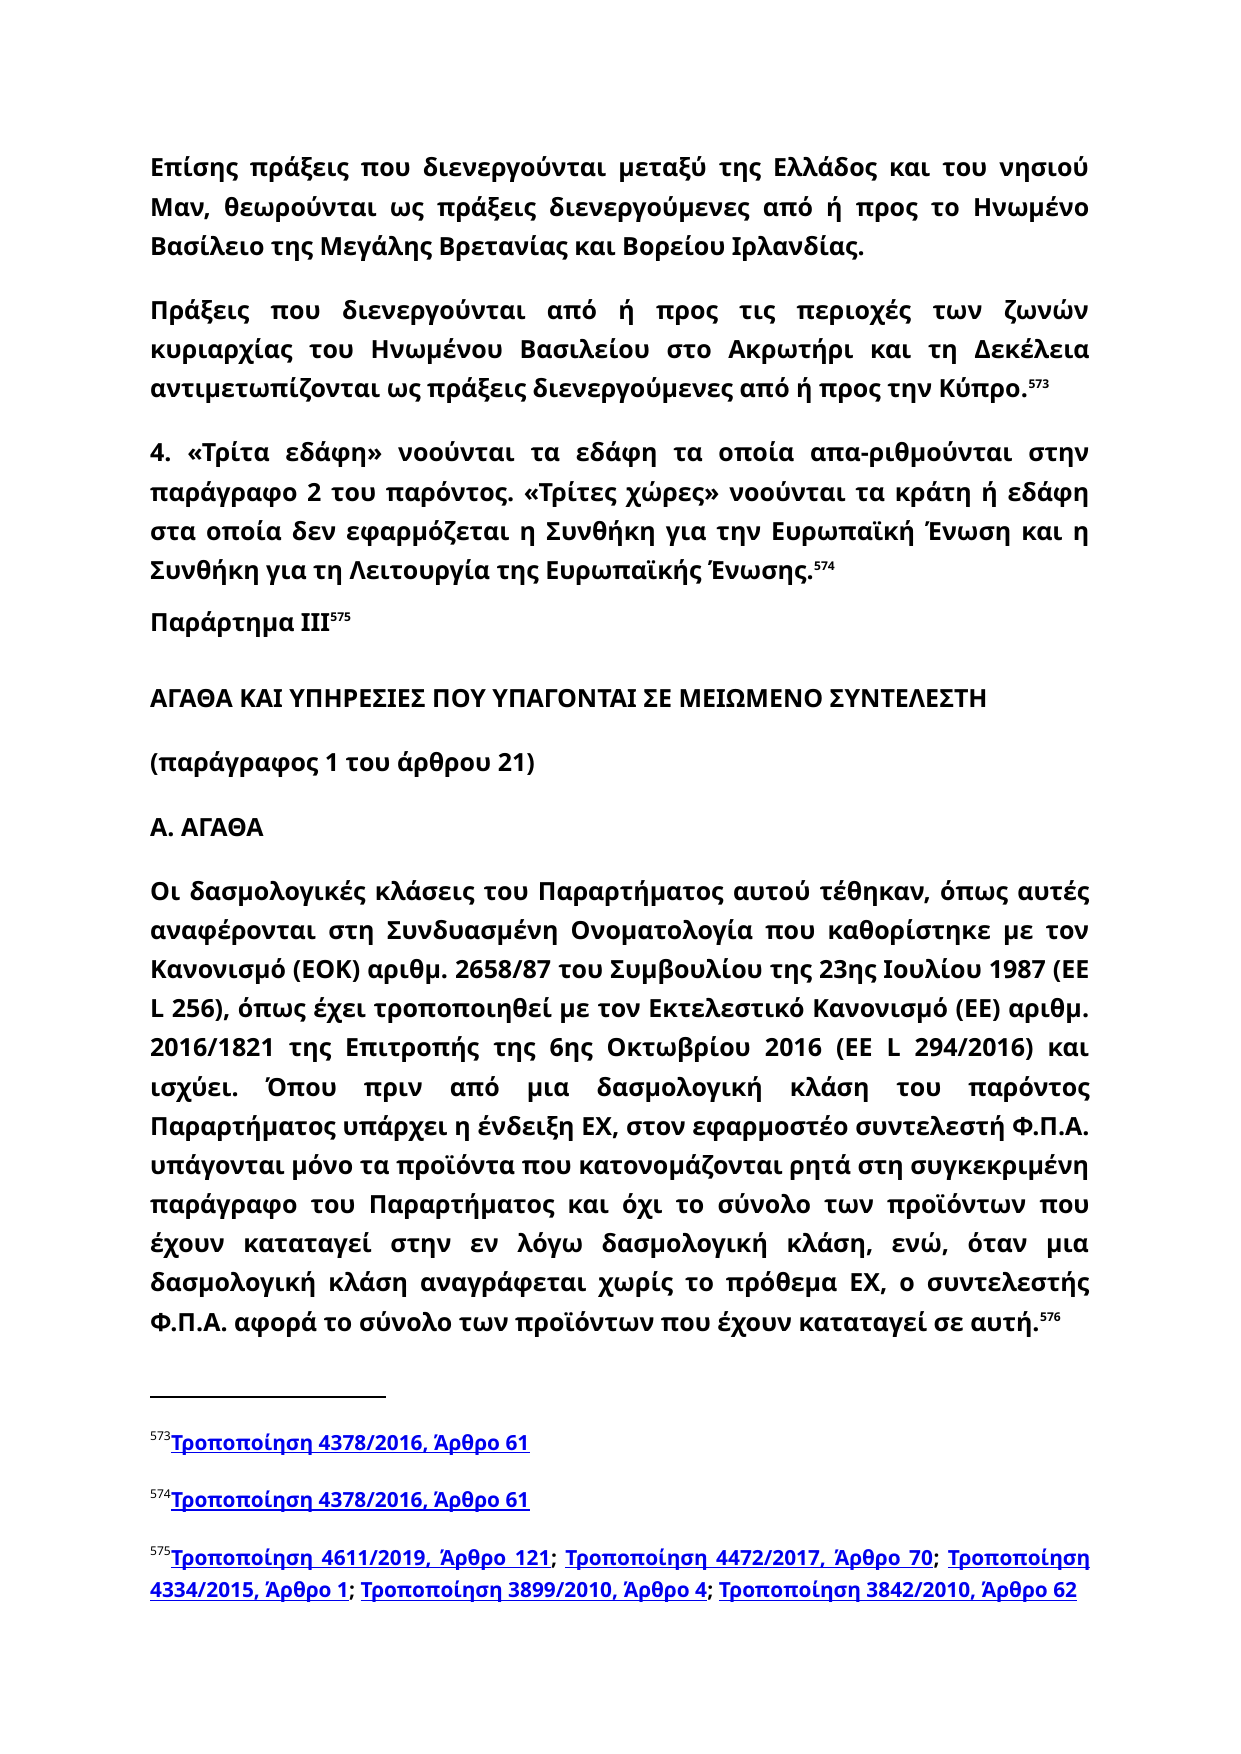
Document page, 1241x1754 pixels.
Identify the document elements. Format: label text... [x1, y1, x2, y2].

text Α. ΑΓΑΘΑ [150, 809, 1090, 843]
text Τροποποίηση 4378/2016, Άρθρο 61 [150, 1485, 1090, 1514]
text (παράγραφος 1 του άρθρου 21) [150, 745, 1090, 779]
text Τροποποίηση 4378/2016, Άρθρο 61 [150, 1428, 1090, 1456]
text Οι δασμολογικές κλάσεις του Παραρτήματος αυτού τέθηκαν, όπως αυτές αναφέρονται στη Συνδυασμένη Ονοματολογία που καθορίστηκε με τον Κανονισμό (ΕΟΚ) αριθμ. 2658/87 του Συμβουλίου της 23ης Ιουλίου 1987 (EE L 256), όπως έχει τροποποιηθεί με τον Εκτελεστικό Κανονισμό (ΕΕ) αριθμ. 2016/1821 της Επιτροπής της 6ης Οκτωβρίου 2016 (EE L 294/2016) και ισχύει. Όπου πριν από μια δασμολογική κλάση του παρόντος Παραρτήματος υπάρχει η ένδειξη ΕΧ, στον εφαρμοστέο συντελεστή Φ.Π.Α. υπάγονται μόνο τα προϊόντα που κατονομάζονται ρητά στη συγκεκριμένη παράγραφο του Παραρτήματος και όχι το σύνολο των προϊόντων που έχουν καταταγεί στην εν λόγω δασμολογική κλάση, ενώ, όταν μια δασμολογική κλάση αναγράφεται χωρίς το πρόθεμα ΕΧ, ο συντελεστής Φ.Π.Α. αφορά το σύνολο των προϊόντων που έχουν καταταγεί σε αυτή. [150, 873, 1090, 1338]
text Τροποποίηση 4611/2019, Άρθρο 121; Τροποποίηση 4472/2017, Άρθρο 70; Τροποποίηση 4334/2015, Άρθρο 1; Τροποποίηση 3899/2010, Άρθρο 4; Τροποποίηση 3842/2010, Άρθρο 62 [150, 1543, 1090, 1604]
text ΑΓΑΘΑ ΚΑΙ ΥΠΗΡΕΣΙΕΣ ΠΟΥ ΥΠΑΓΟΝΤΑΙ ΣΕ ΜΕΙΩΜΕΝΟ ΣΥΝΤΕΛΕΣΤΗ [150, 681, 1090, 715]
text Επίσης πράξεις που διενεργούνται μεταξύ της Ελλάδος και του νησιού Μαν, θεωρούνται ως πράξεις διενεργούμενες από ή προς το Ηνωμένο Βασίλειο της Μεγάλης Βρετανίας και Βορείου Ιρλανδίας. [150, 150, 1090, 262]
text Πράξεις που διενεργούνται από ή προς τις περιοχές των ζωνών κυριαρχίας του Ηνωμένου Βασιλείου στο Ακρωτήρι και τη Δεκέλεια αντιμετωπίζονται ως πράξεις διενεργούμενες από ή προς την Κύπρο. [150, 292, 1090, 405]
text 4. «Τρίτα εδάφη» νοούνται τα εδάφη τα οποία απα-ριθμούνται στην παράγραφο 2 του παρόντος. «Τρίτες χώρες» νοούνται τα κράτη ή εδάφη στα οποία δεν εφαρμόζεται η Συνθήκη για την Ευρωπαϊκή Ένωση και η Συνθήκη για τη Λειτουργία της Ευρωπαϊκής Ένωσης. [150, 435, 1090, 587]
title Παράρτημα III [150, 604, 1090, 638]
